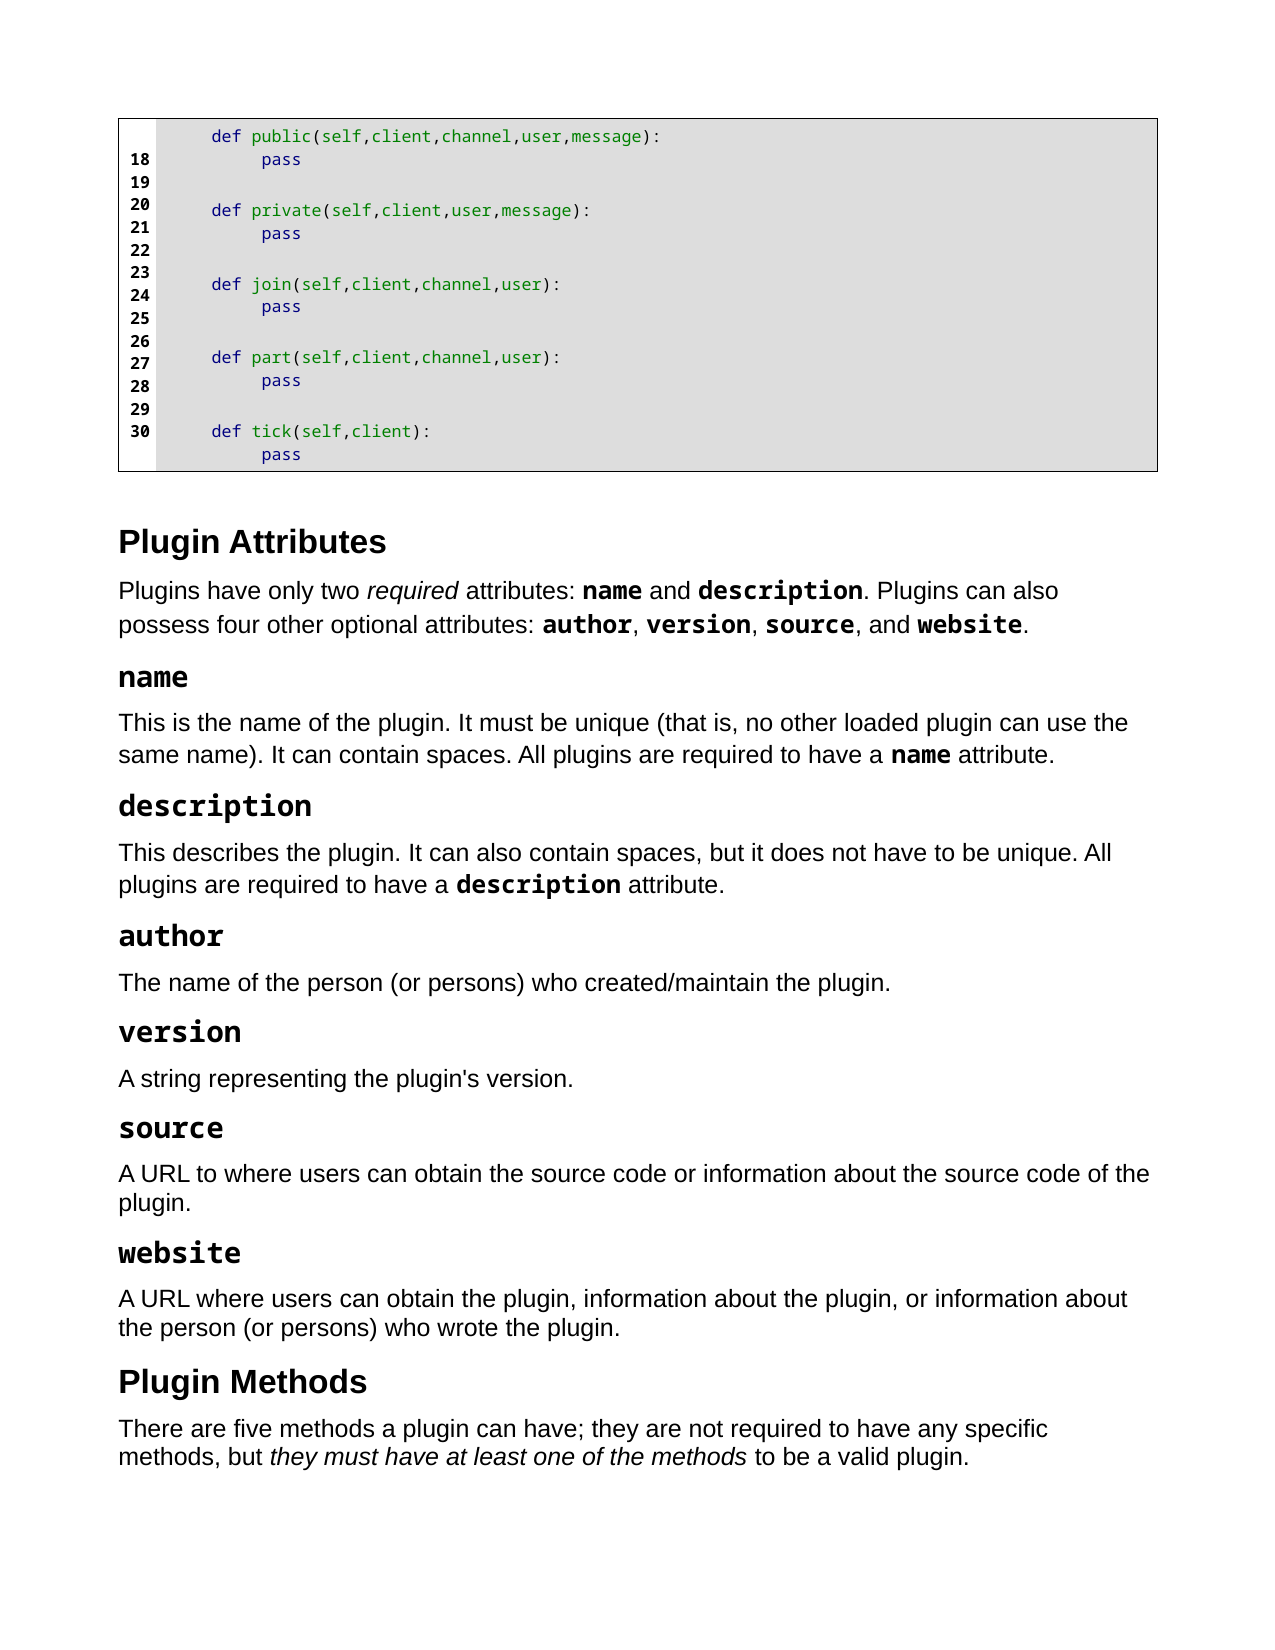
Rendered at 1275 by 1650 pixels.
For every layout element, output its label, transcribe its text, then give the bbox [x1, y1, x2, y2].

text This is the name of the plugin. It must be unique (that is, no other loaded plugin can use the same name). It can contain spaces. All plugins are required to have a name attribute. [118, 708, 1157, 771]
text A string representing the plugin's version. [118, 1064, 1157, 1092]
text Plugins have only two required attributes: name and description. Plugins can also possess four other optional attributes: author, version, source, and website. [118, 573, 1157, 641]
subtitle website [118, 1232, 1157, 1272]
subtitle source [118, 1107, 1157, 1147]
subtitle version [118, 1011, 1157, 1051]
table_header 18 19 20 21 22 23 24 25 26 27 28 29 30 [119, 119, 156, 471]
subtitle Plugin Attributes [118, 522, 1157, 560]
subtitle name [118, 656, 1157, 696]
subtitle Plugin Methods [118, 1362, 1157, 1401]
subtitle author [118, 915, 1157, 955]
text The name of the person (or persons) who created/maintain the plugin. [118, 968, 1157, 997]
subtitle description [118, 785, 1157, 825]
table_header def public(self,client,channel,user,message): pass def private(self,client,user,message): pass def join(self,client,channel,user): pass def part(self,client,channel,user): pass def tick(self,client): pass [156, 119, 1157, 471]
text This describes the plugin. It can also contain spaces, but it does not have to be unique. All plugins are required to have a description attribute. [118, 838, 1157, 901]
text There are five methods a plugin can have; they are not required to have any specific methods, but they must have at least one of the methods to be a valid plugin. [118, 1413, 1157, 1471]
text A URL where users can obtain the plugin, information about the plugin, or information about the person (or persons) who wrote the plugin. [118, 1284, 1157, 1342]
text A URL to where users can obtain the source code or information about the source code of the plugin. [118, 1159, 1157, 1217]
